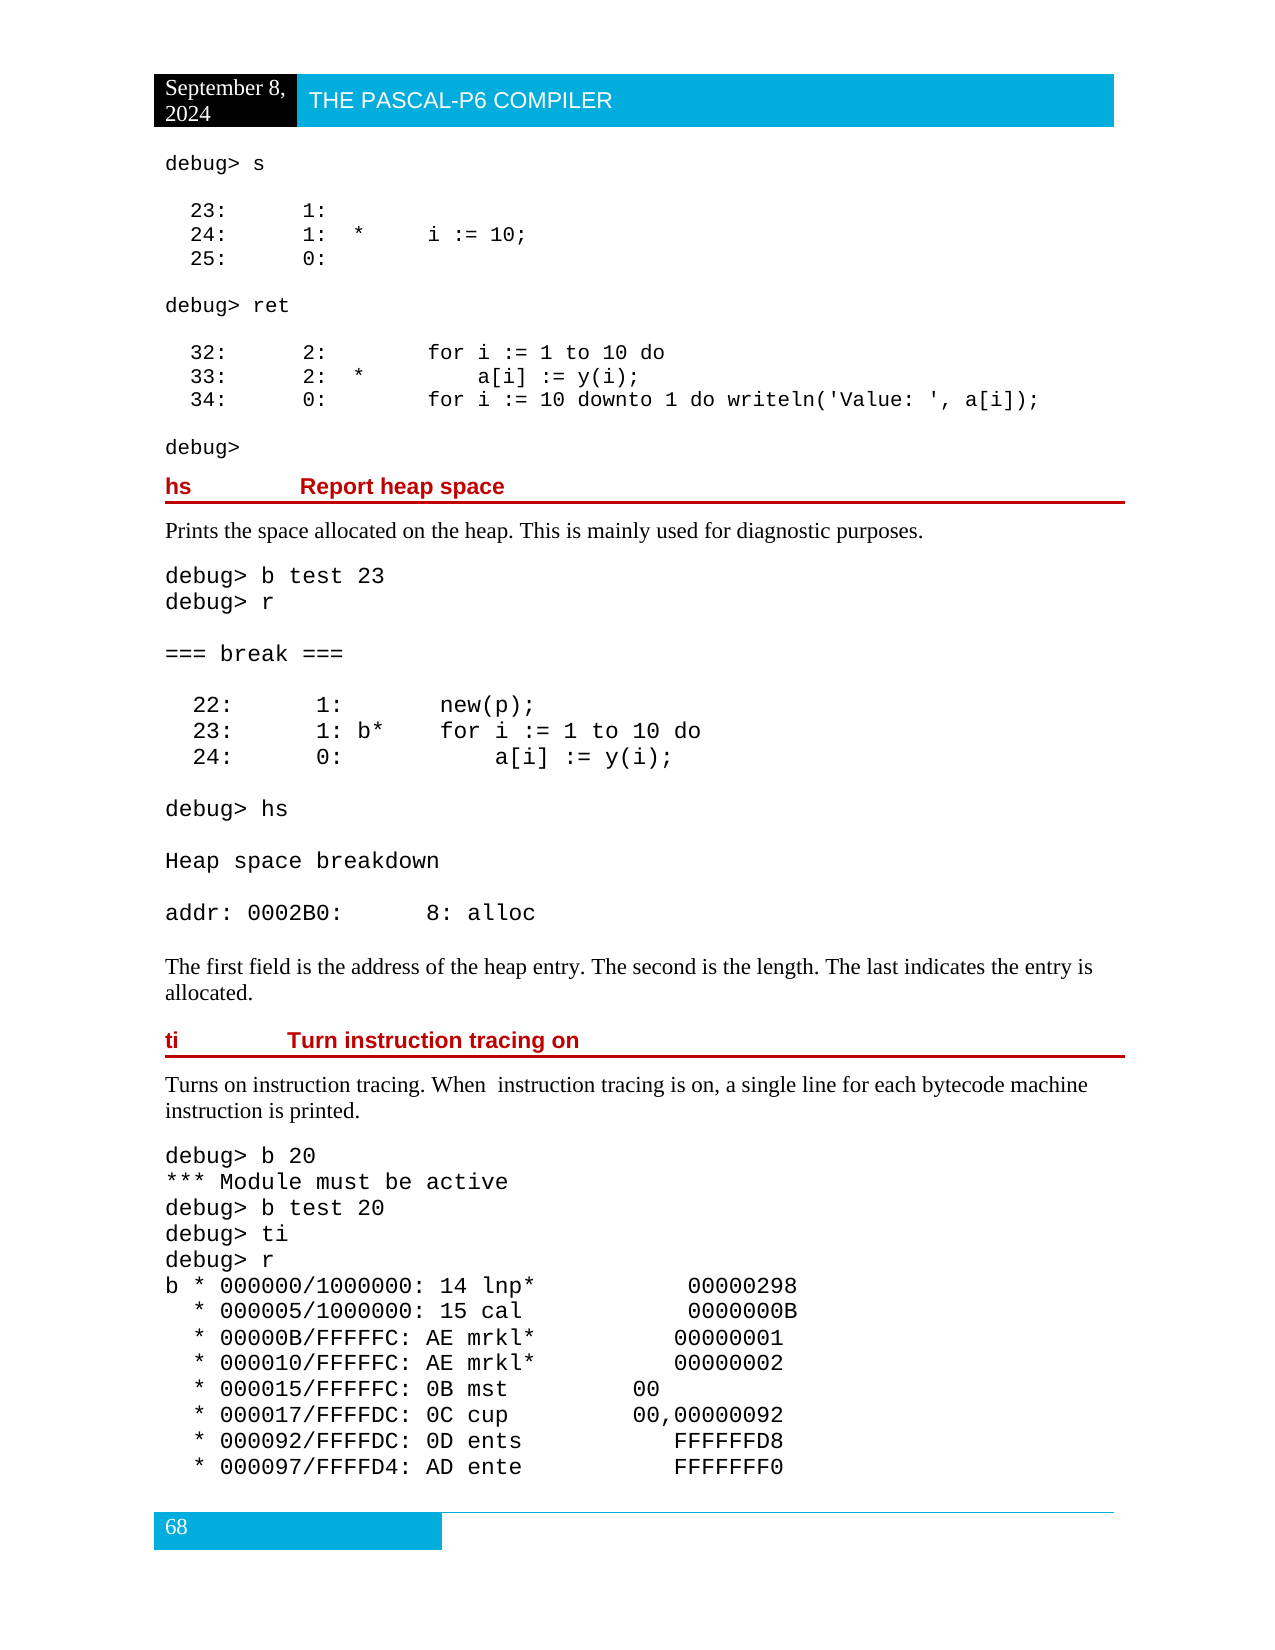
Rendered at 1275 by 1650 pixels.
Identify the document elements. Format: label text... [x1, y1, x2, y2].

text Heap space breakdown [165, 849, 1125, 875]
text === break === [165, 642, 1125, 668]
text debug> r [165, 590, 1125, 616]
text 24: 1: * i := 10; [165, 224, 1125, 247]
text * 000010/FFFFFC: AE mrkl* 00000002 [165, 1352, 1125, 1378]
text debug> [165, 437, 1125, 460]
text 34: 0: for i := 10 downto 1 do writeln('Value: ', a[i]); [165, 389, 1125, 413]
text debug> hs [165, 797, 1125, 823]
text * 00000B/FFFFFC: AE mrkl* 00000001 [165, 1326, 1125, 1352]
text 24: 0: a[i] := y(i); [165, 746, 1125, 772]
text *** Module must be active [165, 1170, 1125, 1196]
text debug> ti [165, 1222, 1125, 1248]
text debug> s [165, 153, 1125, 177]
text Prints the space allocated on the heap. This is mainly used for diagnostic purposes. [165, 517, 1125, 543]
text 32: 2: for i := 1 to 10 do [165, 342, 1125, 366]
text 22: 1: new(p); [165, 694, 1125, 720]
text debug> b test 20 [165, 1196, 1125, 1222]
text debug> ret [165, 295, 1125, 318]
text b * 000000/1000000: 14 lnp* 00000298 [165, 1274, 1125, 1300]
text debug> b test 23 [165, 564, 1125, 590]
text 25: 0: [165, 247, 1125, 271]
text Turns on instruction tracing. When instruction tracing is on, a single line for each bytecode machine instruction is printed. [165, 1071, 1125, 1123]
text debug> r [165, 1248, 1125, 1274]
text * 000097/FFFFD4: AD ente FFFFFFF0 [165, 1456, 1125, 1481]
subtitle hs Report heap space [165, 473, 1125, 501]
text The first field is the address of the heap entry. The second is the length. The last indicates the entry is allocated. [165, 953, 1125, 1006]
text addr: 0002B0: 8: alloc [165, 901, 1125, 927]
subtitle ti Turn instruction tracing on [165, 1027, 1125, 1055]
text * 000005/1000000: 15 cal 0000000B [165, 1300, 1125, 1326]
text * 000092/FFFFDC: 0D ents FFFFFFD8 [165, 1429, 1125, 1456]
text * 000017/FFFFDC: 0C cup 00,00000092 [165, 1404, 1125, 1429]
text 23: 1: [165, 200, 1125, 224]
text 23: 1: b* for i := 1 to 10 do [165, 720, 1125, 746]
text * 000015/FFFFFC: 0B mst 00 [165, 1378, 1125, 1404]
text debug> b 20 [165, 1144, 1125, 1170]
text 33: 2: * a[i] := y(i); [165, 366, 1125, 389]
